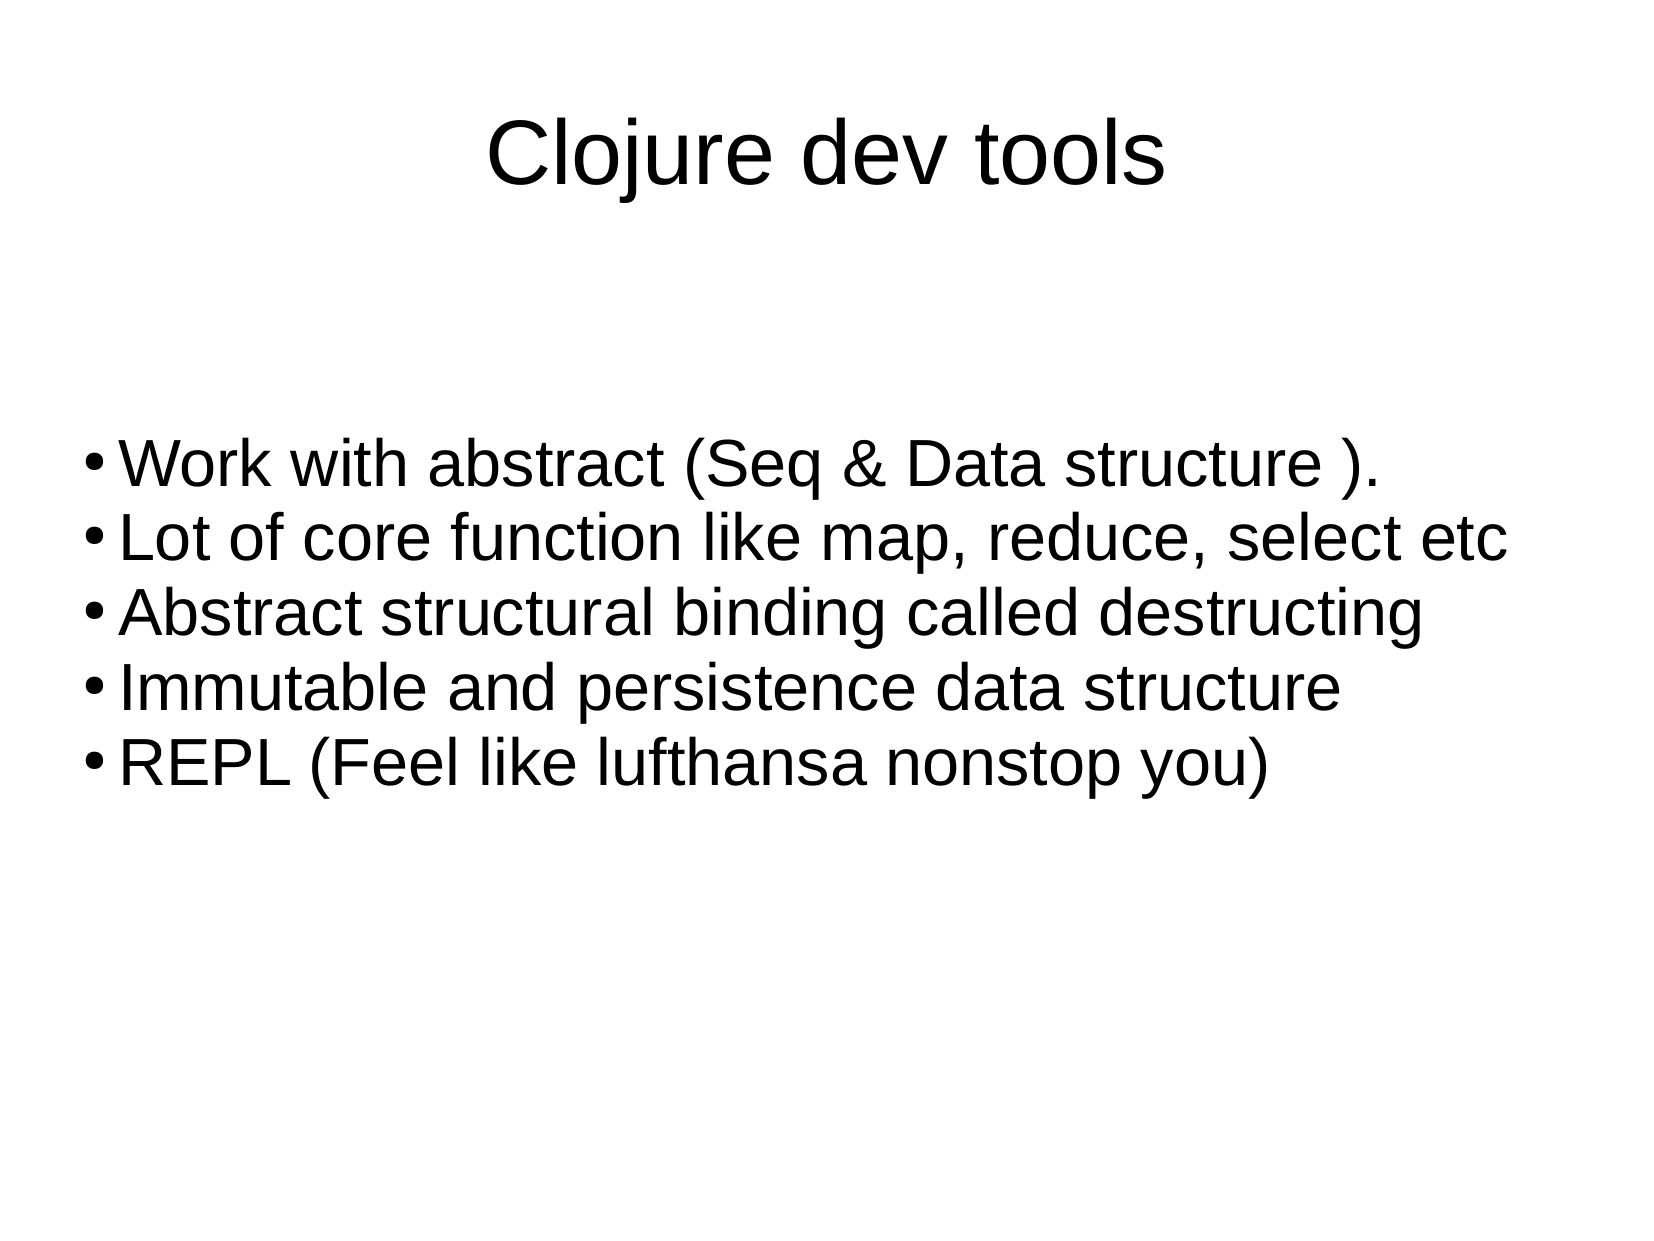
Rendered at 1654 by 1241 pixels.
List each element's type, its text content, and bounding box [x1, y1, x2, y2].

subtitle Work with abstract (Seq & Data structure ). Lot of core function like map, reduce, select etc Abstract structural binding called destructing Immutable and persistence data structure REPL (Feel like lufthansa nonstop you) [82, 290, 1571, 1010]
title Clojure dev tools [82, 49, 1571, 257]
